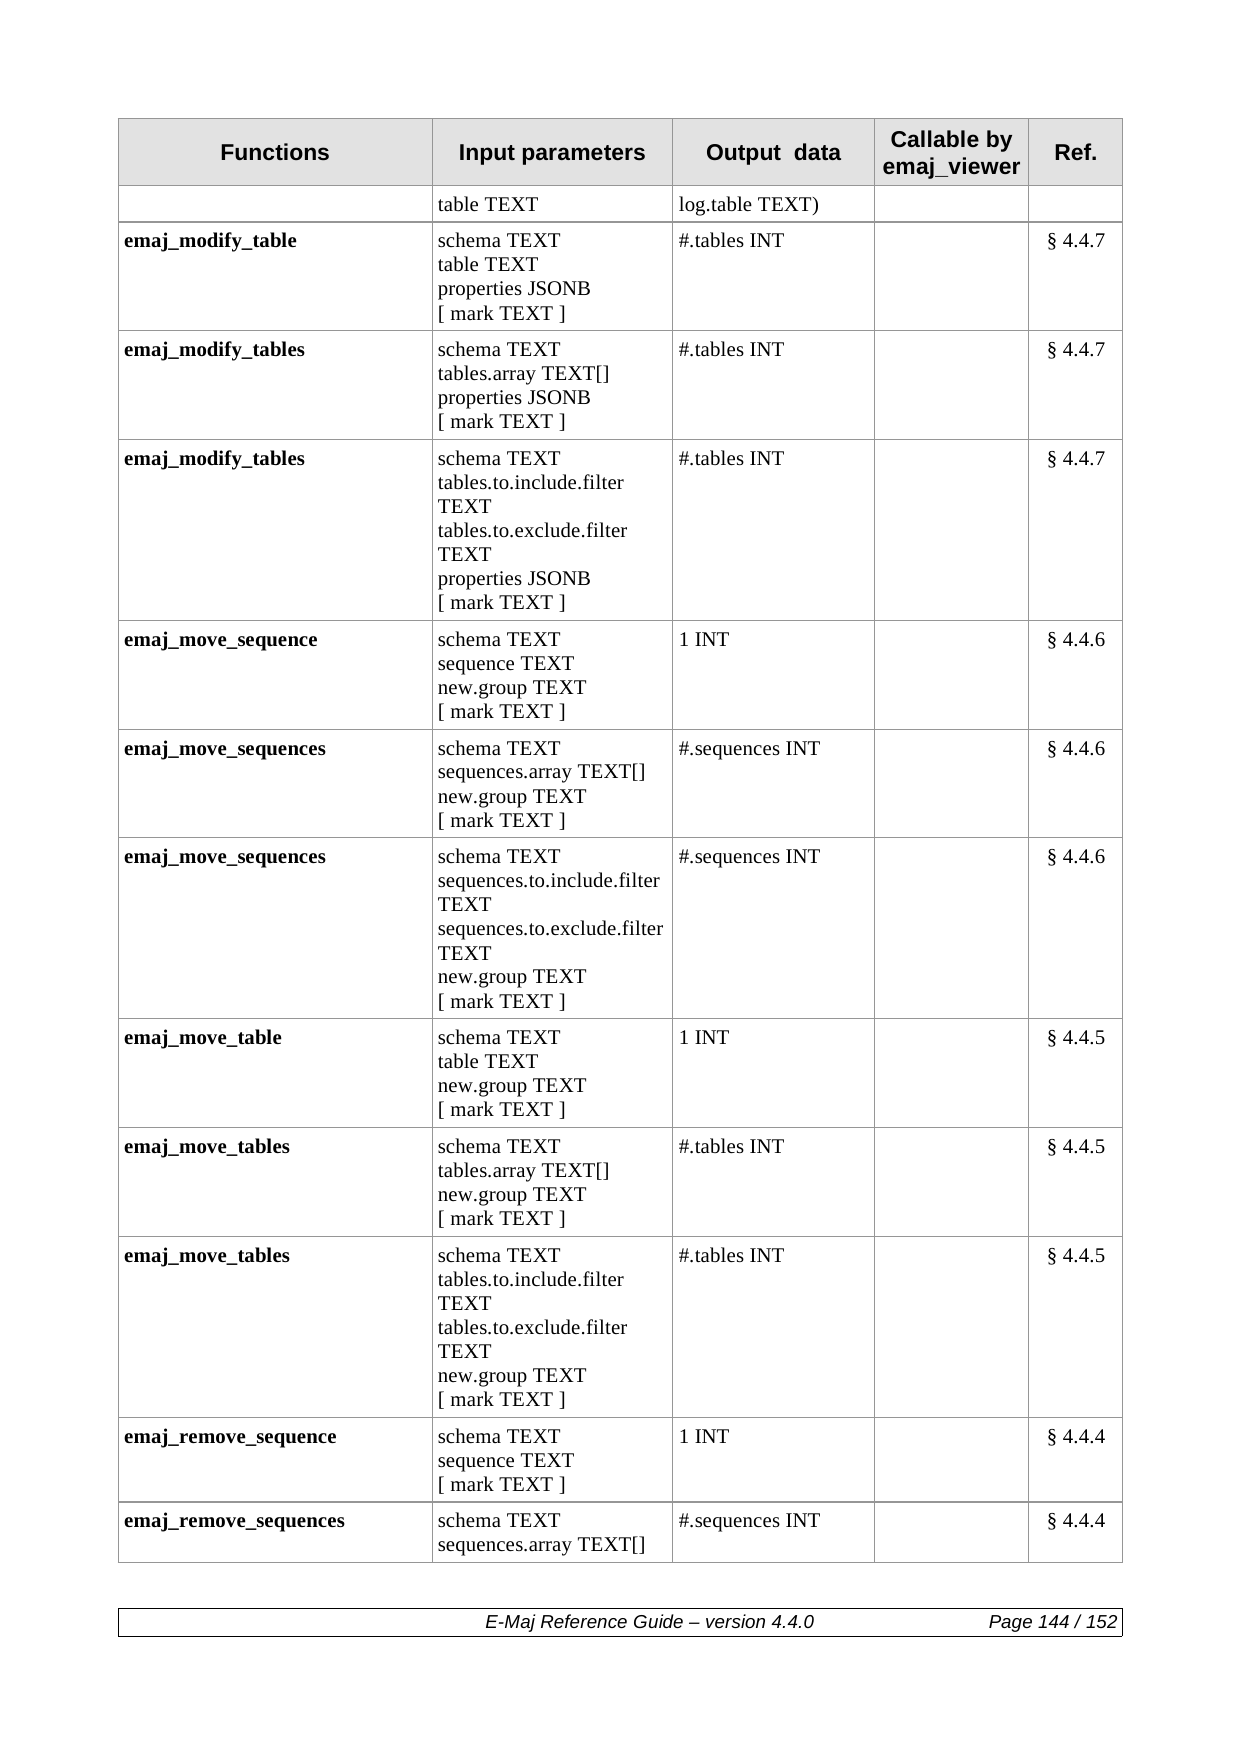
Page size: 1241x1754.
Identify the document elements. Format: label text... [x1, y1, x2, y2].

table_cell schema TEXT table TEXT properties JSONB [ mark TEXT ] [433, 223, 672, 330]
table_cell § 4.4.5 [1029, 1237, 1122, 1417]
table_cell [875, 186, 1028, 221]
table_cell #.tables INT [673, 1237, 874, 1417]
table_cell § 4.4.5 [1029, 1128, 1122, 1236]
table_cell table TEXT [433, 186, 672, 221]
table_cell § 4.4.7 [1029, 331, 1122, 439]
table_cell schema TEXT table TEXT new.group TEXT [ mark TEXT ] [433, 1019, 672, 1127]
table_cell emaj_move_tables [119, 1237, 432, 1417]
table_cell [875, 440, 1028, 620]
table_cell § 4.4.5 [1029, 1019, 1122, 1127]
table_cell emaj_modify_tables [119, 331, 432, 439]
table_cell [875, 621, 1028, 728]
table_cell schema TEXT sequence TEXT [ mark TEXT ] [433, 1418, 672, 1501]
table_cell § 4.4.7 [1029, 440, 1122, 620]
table_cell 1 INT [673, 1019, 874, 1127]
table_header Callable by emaj_viewer [875, 119, 1028, 185]
table_cell emaj_move_sequence [119, 621, 432, 728]
table_cell [119, 186, 432, 221]
table_cell [1029, 186, 1122, 221]
table_cell [875, 1019, 1028, 1127]
table_cell schema TEXT tables.to.include.filter TEXT tables.to.exclude.filter TEXT properties JSONB [ mark TEXT ] [433, 440, 672, 620]
table_cell § 4.4.6 [1029, 621, 1122, 728]
table_cell emaj_modify_tables [119, 440, 432, 620]
table_cell #.tables INT [673, 440, 874, 620]
table_cell emaj_remove_sequence [119, 1418, 432, 1501]
table_cell [875, 1418, 1028, 1501]
table_cell emaj_move_tables [119, 1128, 432, 1236]
table_cell #.tables INT [673, 223, 874, 330]
table_cell emaj_remove_sequences [119, 1503, 432, 1562]
table_cell 1 INT [673, 1418, 874, 1501]
table_cell [875, 730, 1028, 837]
table_cell #.tables INT [673, 1128, 874, 1236]
table_cell emaj_move_table [119, 1019, 432, 1127]
table_cell [875, 1237, 1028, 1417]
table_cell schema TEXT sequences.array TEXT[] new.group TEXT [ mark TEXT ] [433, 730, 672, 837]
table_cell log.table TEXT) [673, 186, 874, 221]
table_cell § 4.4.4 [1029, 1418, 1122, 1501]
table_header Ref. [1029, 119, 1122, 185]
table_cell § 4.4.7 [1029, 223, 1122, 330]
table_header Functions [119, 119, 432, 185]
table_cell #.sequences INT [673, 1503, 874, 1562]
table_cell [875, 1503, 1028, 1562]
table_header Input parameters [433, 119, 672, 185]
table_cell schema TEXT tables.array TEXT[] new.group TEXT [ mark TEXT ] [433, 1128, 672, 1236]
table_cell [875, 331, 1028, 439]
table_header Output data [673, 119, 874, 185]
table_cell #.sequences INT [673, 838, 874, 1018]
table_cell #.sequences INT [673, 730, 874, 837]
table_cell schema TEXT tables.to.include.filter TEXT tables.to.exclude.filter TEXT new.group TEXT [ mark TEXT ] [433, 1237, 672, 1417]
table_cell schema TEXT sequences.array TEXT[] [433, 1503, 672, 1562]
table_cell § 4.4.6 [1029, 730, 1122, 837]
table_cell [875, 1128, 1028, 1236]
table_cell 1 INT [673, 621, 874, 728]
table_cell schema TEXT tables.array TEXT[] properties JSONB [ mark TEXT ] [433, 331, 672, 439]
table_cell schema TEXT sequences.to.include.filter TEXT sequences.to.exclude.filter TEXT new.group TEXT [ mark TEXT ] [433, 838, 672, 1018]
table_cell § 4.4.4 [1029, 1503, 1122, 1562]
table_cell #.tables INT [673, 331, 874, 439]
table_cell emaj_move_sequences [119, 730, 432, 837]
table_cell emaj_modify_table [119, 223, 432, 330]
table_cell emaj_move_sequences [119, 838, 432, 1018]
table_cell [875, 223, 1028, 330]
table_cell schema TEXT sequence TEXT new.group TEXT [ mark TEXT ] [433, 621, 672, 728]
table_cell § 4.4.6 [1029, 838, 1122, 1018]
table_cell [875, 838, 1028, 1018]
